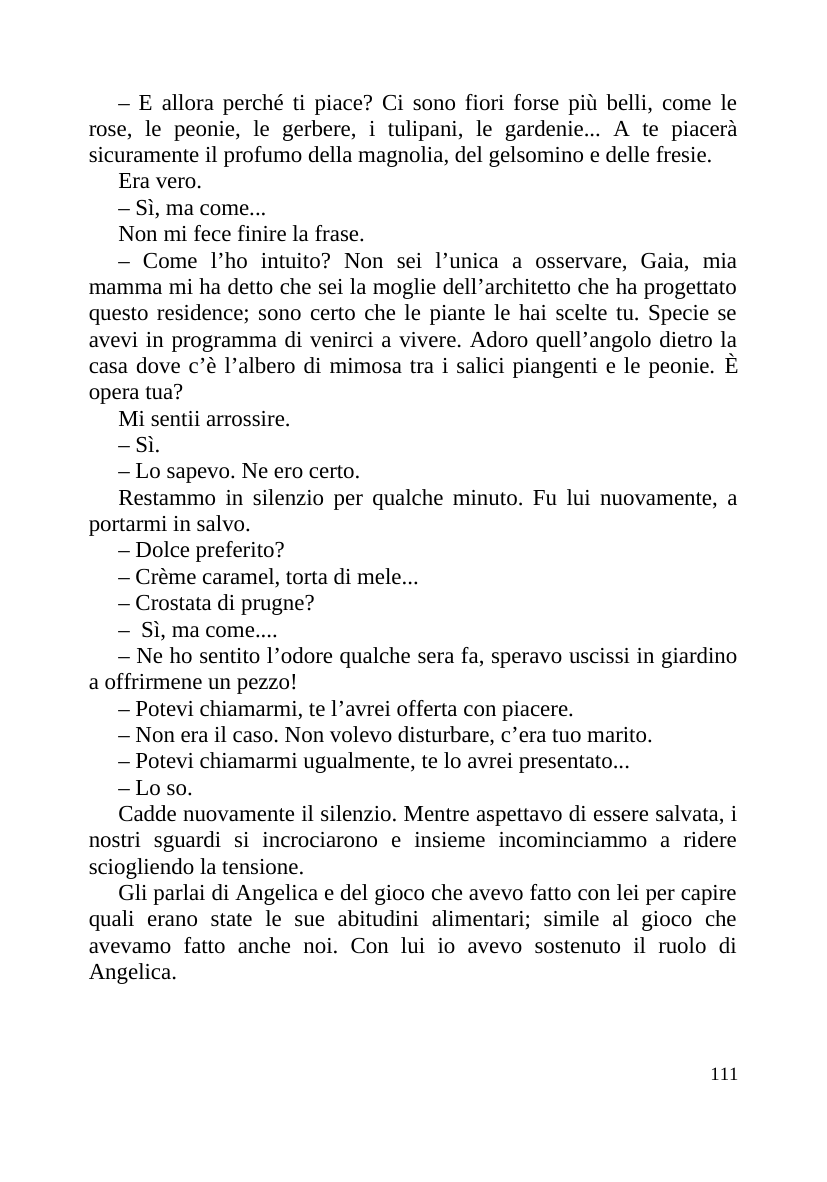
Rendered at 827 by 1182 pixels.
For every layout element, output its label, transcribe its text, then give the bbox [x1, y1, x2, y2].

text – Ne ho sentito l’odore qualche sera fa, speravo uscissi in giardino a offrirmene un pezzo! [88, 642, 738, 695]
text – Sì, ma come... [88, 194, 738, 220]
text – E allora perché ti piace? Ci sono fiori forse più belli, come le rose, le peonie, le gerbere, i tulipani, le gardenie... A te piacerà sicuramente il profumo della magnolia, del gelsomino e delle fresie. [88, 88, 738, 168]
text – Lo so. [88, 774, 738, 800]
text – Crème caramel, torta di mele... [88, 563, 738, 589]
text Era vero. [88, 168, 738, 194]
text – Lo sapevo. Ne ero certo. [88, 457, 738, 484]
text Mi sentii arrossire. [88, 405, 738, 431]
text – Non era il caso. Non volevo disturbare, c’era tuo marito. [88, 721, 738, 747]
text – Crostata di prugne? [88, 589, 738, 616]
text – Come l’ho intuito? Non sei l’unica a osservare, Gaia, mia mamma mi ha detto che sei la moglie dell’architetto che ha progettato questo residence; sono certo che le piante le hai scelte tu. Specie se avevi in programma di venirci a vivere. Adoro quell’angolo dietro la casa dove c’è l’albero di mimosa tra i salici piangenti e le peonie. è opera tua? [88, 247, 738, 405]
text – Sì, ma come.... [88, 616, 738, 642]
text – Potevi chiamarmi ugualmente, te lo avrei presentato... [88, 747, 738, 774]
text – Potevi chiamarmi, te l’avrei offerta con piacere. [88, 695, 738, 721]
text Restammo in silenzio per qualche minuto. Fu lui nuovamente, a portarmi in salvo. [88, 484, 738, 537]
text – Sì. [88, 431, 738, 457]
text Gli parlai di Angelica e del gioco che avevo fatto con lei per capire quali erano state le sue abitudini alimentari; simile al gioco che avevamo fatto anche noi. Con lui io avevo sostenuto il ruolo di Angelica. [88, 879, 738, 984]
text Non mi fece finire la frase. [88, 220, 738, 247]
text Cadde nuovamente il silenzio. Mentre aspettavo di essere salvata, i nostri sguardi si incrociarono e insieme incominciammo a ridere sciogliendo la tensione. [88, 800, 738, 879]
text – Dolce preferito? [88, 537, 738, 563]
